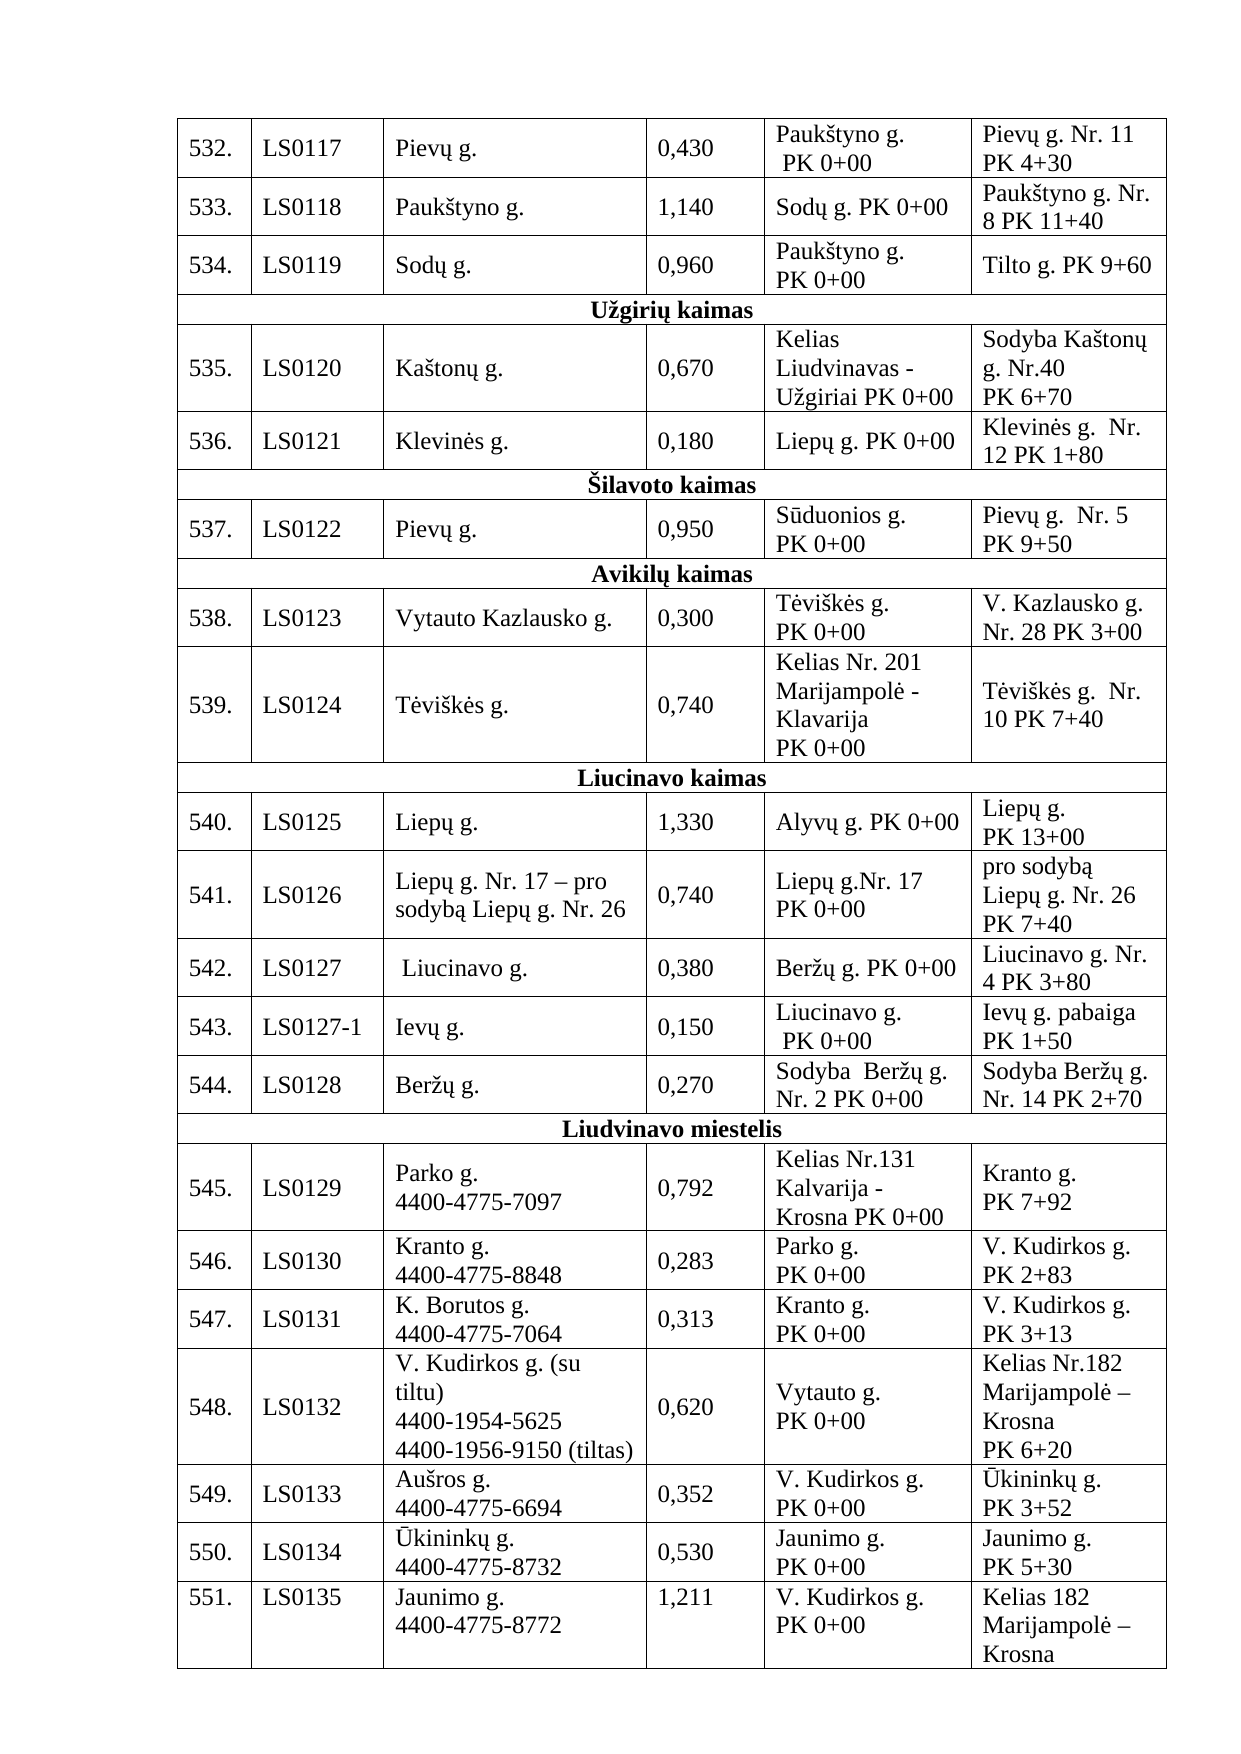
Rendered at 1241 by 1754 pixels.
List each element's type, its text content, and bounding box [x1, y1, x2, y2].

table_cell 0,430 [647, 119, 764, 177]
table_cell LS0125 [252, 793, 383, 850]
table_cell Parko g. 4400-4775-7097 [384, 1144, 646, 1230]
table_cell Kelias Nr.182 Marijampolė –Krosna PK 6+20 [972, 1349, 1166, 1463]
table_cell V. Kazlausko g. Nr. 28 PK 3+00 [972, 589, 1166, 646]
table_cell Kelias Liudvinavas -Užgiriai PK 0+00 [765, 325, 971, 411]
table_cell 535. [178, 325, 251, 411]
table_cell V. Kudirkos g. PK 3+13 [972, 1290, 1166, 1347]
table_cell 547. [178, 1290, 251, 1347]
table_cell Beržų g. PK 0+00 [765, 939, 971, 996]
table_cell Paukštyno g. Nr. 8 PK 11+40 [972, 178, 1166, 235]
table_cell Kelias Nr.131 Kalvarija - Krosna PK 0+00 [765, 1144, 971, 1230]
table_cell V. Kudirkos g. PK 0+00 [765, 1582, 971, 1668]
table_cell Avikilų kaimas [178, 559, 1166, 587]
table_cell Sodyba Beržų g. Nr. 2 PK 0+00 [765, 1056, 971, 1113]
table_cell 0,300 [647, 589, 764, 646]
table_cell V. Kudirkos g. PK 2+83 [972, 1231, 1166, 1289]
table_cell Aušros g. 4400-4775-6694 [384, 1465, 646, 1522]
table_cell 533. [178, 178, 251, 235]
table_cell 0,380 [647, 939, 764, 996]
table_cell 549. [178, 1465, 251, 1522]
table_cell Klevinės g. [384, 412, 646, 469]
table_cell LS0119 [252, 236, 383, 294]
table_cell Tėviškės g. PK 0+00 [765, 589, 971, 646]
table_cell Paukštyno g. PK 0+00 [765, 119, 971, 177]
table_cell 551. [178, 1582, 251, 1668]
table_cell Liepų g.Nr. 17 PK 0+00 [765, 851, 971, 938]
table_cell Kranto g. PK 7+92 [972, 1144, 1166, 1230]
table_cell LS0132 [252, 1349, 383, 1463]
table_cell 0,313 [647, 1290, 764, 1347]
table_cell LS0126 [252, 851, 383, 938]
table_cell Tilto g. PK 9+60 [972, 236, 1166, 294]
table_cell 540. [178, 793, 251, 850]
table_cell 1,211 [647, 1582, 764, 1668]
table_cell 548. [178, 1349, 251, 1463]
table_cell Pievų g. Nr. 11 PK 4+30 [972, 119, 1166, 177]
table_cell Alyvų g. PK 0+00 [765, 793, 971, 850]
table_cell 534. [178, 236, 251, 294]
table_cell Liepų g. Nr. 17 – pro sodybą Liepų g. Nr. 26 [384, 851, 646, 938]
table_cell 543. [178, 997, 251, 1055]
table_cell LS0123 [252, 589, 383, 646]
table_cell 539. [178, 647, 251, 762]
table_cell Liucinavo g. [384, 939, 646, 996]
table_cell Jaunimo g. PK 5+30 [972, 1523, 1166, 1581]
table_cell LS0128 [252, 1056, 383, 1113]
table_cell Jaunimo g. 4400-4775-8772 [384, 1582, 646, 1668]
table_cell Kaštonų g. [384, 325, 646, 411]
table_cell LS0117 [252, 119, 383, 177]
table_cell Liucinavo g. PK 0+00 [765, 997, 971, 1055]
table_cell 532. [178, 119, 251, 177]
table_cell LS0133 [252, 1465, 383, 1522]
table_cell Tėviškės g. [384, 647, 646, 762]
table_cell Parko g. PK 0+00 [765, 1231, 971, 1289]
table_cell Ievų g. pabaiga PK 1+50 [972, 997, 1166, 1055]
table_cell 1,330 [647, 793, 764, 850]
table_cell V. Kudirkos g. PK 0+00 [765, 1465, 971, 1522]
table_cell Ūkininkų g. PK 3+52 [972, 1465, 1166, 1522]
table_cell 544. [178, 1056, 251, 1113]
table_cell 0,620 [647, 1349, 764, 1463]
table_cell Beržų g. [384, 1056, 646, 1113]
table_cell 542. [178, 939, 251, 996]
table_cell Paukštyno g. [384, 178, 646, 235]
table_cell Vytauto Kazlausko g. [384, 589, 646, 646]
table_cell Vytauto g. PK 0+00 [765, 1349, 971, 1463]
table_cell LS0127-1 [252, 997, 383, 1055]
table_cell 536. [178, 412, 251, 469]
table_cell Pievų g. [384, 500, 646, 558]
table_cell Liucinavo g. Nr. 4 PK 3+80 [972, 939, 1166, 996]
table_cell LS0121 [252, 412, 383, 469]
table_cell 0,352 [647, 1465, 764, 1522]
table_cell pro sodybą Liepų g. Nr. 26 PK 7+40 [972, 851, 1166, 938]
table_cell Kelias 182 Marijampolė – Krosna [972, 1582, 1166, 1668]
table_cell Sodų g. [384, 236, 646, 294]
table_cell Pievų g. [384, 119, 646, 177]
table_cell LS0131 [252, 1290, 383, 1347]
table_cell 0,180 [647, 412, 764, 469]
table_cell LS0130 [252, 1231, 383, 1289]
table_cell V. Kudirkos g. (su tiltu) 4400-1954-5625 4400-1956-9150 (tiltas) [384, 1349, 646, 1463]
table_cell Ievų g. [384, 997, 646, 1055]
table_cell 0,792 [647, 1144, 764, 1230]
table_cell LS0134 [252, 1523, 383, 1581]
table_cell LS0120 [252, 325, 383, 411]
table_cell LS0135 [252, 1582, 383, 1668]
table_cell 550. [178, 1523, 251, 1581]
table_cell Klevinės g. Nr. 12 PK 1+80 [972, 412, 1166, 469]
table_cell LS0124 [252, 647, 383, 762]
table_cell Šilavoto kaimas [178, 470, 1166, 499]
table_cell 0,740 [647, 851, 764, 938]
table_cell Liucinavo kaimas [178, 763, 1166, 792]
table_cell 537. [178, 500, 251, 558]
table_cell Kranto g. PK 0+00 [765, 1290, 971, 1347]
table_cell LS0127 [252, 939, 383, 996]
table_cell 1,140 [647, 178, 764, 235]
table_cell 538. [178, 589, 251, 646]
table_cell Sodyba Kaštonų g. Nr.40 PK 6+70 [972, 325, 1166, 411]
table_cell Ūkininkų g. 4400-4775-8732 [384, 1523, 646, 1581]
table_cell Liudvinavo miestelis [178, 1114, 1166, 1143]
table_cell Sodyba Beržų g. Nr. 14 PK 2+70 [972, 1056, 1166, 1113]
table_cell Kelias Nr. 201 Marijampolė - Klavarija PK 0+00 [765, 647, 971, 762]
table_cell 0,150 [647, 997, 764, 1055]
table_cell LS0118 [252, 178, 383, 235]
table_cell 541. [178, 851, 251, 938]
table_cell Liepų g. PK 0+00 [765, 412, 971, 469]
table_cell 0,950 [647, 500, 764, 558]
table_cell Jaunimo g. PK 0+00 [765, 1523, 971, 1581]
table_cell 0,740 [647, 647, 764, 762]
table_cell Kranto g. 4400-4775-8848 [384, 1231, 646, 1289]
table_cell LS0129 [252, 1144, 383, 1230]
table_cell 0,670 [647, 325, 764, 411]
table_cell K. Borutos g. 4400-4775-7064 [384, 1290, 646, 1347]
table_cell Užgirių kaimas [178, 295, 1166, 323]
table_cell 546. [178, 1231, 251, 1289]
table_cell 0,283 [647, 1231, 764, 1289]
table_cell Sodų g. PK 0+00 [765, 178, 971, 235]
table_cell 0,530 [647, 1523, 764, 1581]
table_cell Paukštyno g. PK 0+00 [765, 236, 971, 294]
table_cell Pievų g. Nr. 5 PK 9+50 [972, 500, 1166, 558]
table_cell 0,960 [647, 236, 764, 294]
table_cell 0,270 [647, 1056, 764, 1113]
table_cell Sūduonios g. PK 0+00 [765, 500, 971, 558]
table_cell Liepų g. [384, 793, 646, 850]
table_cell Tėviškės g. Nr. 10 PK 7+40 [972, 647, 1166, 762]
table_cell 545. [178, 1144, 251, 1230]
table_cell LS0122 [252, 500, 383, 558]
table_cell Liepų g. PK 13+00 [972, 793, 1166, 850]
